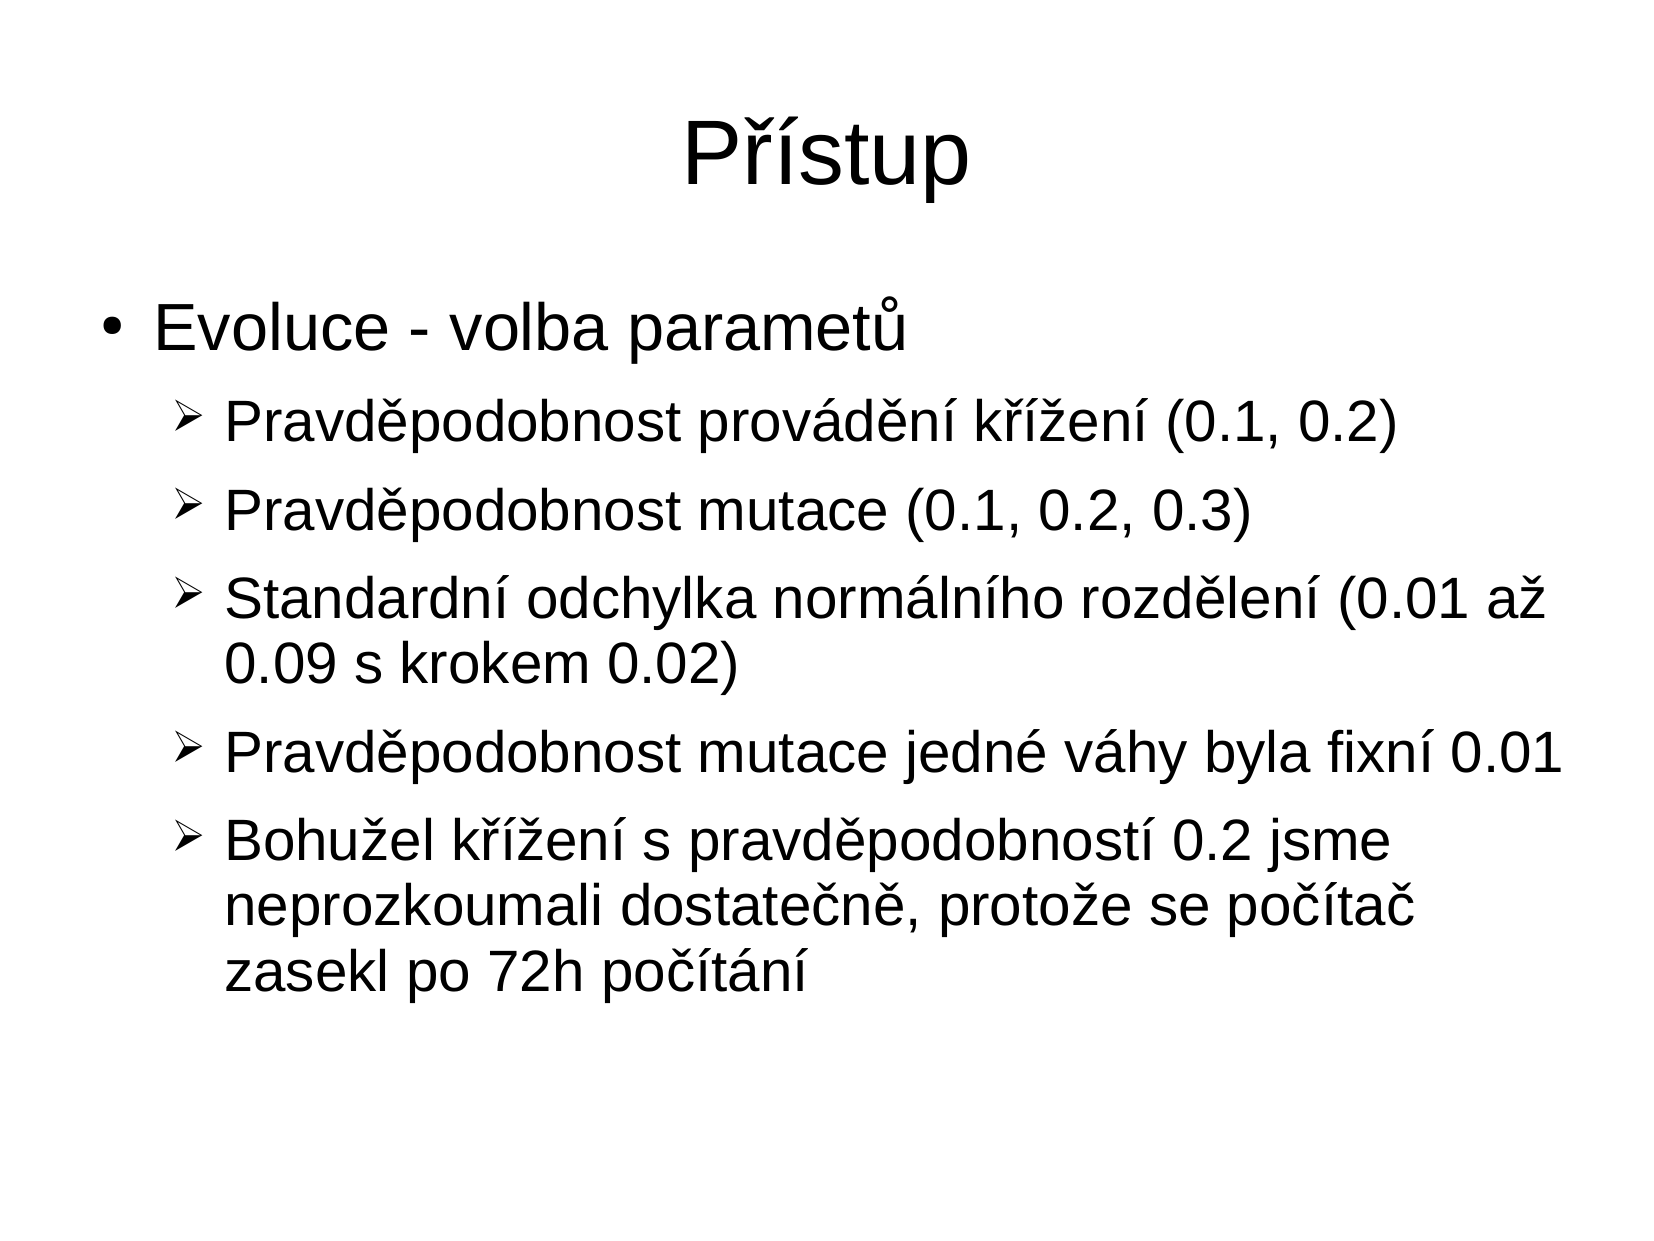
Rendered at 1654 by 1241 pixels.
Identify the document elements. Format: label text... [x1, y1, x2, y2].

list Evoluce - volba parametů Pravděpodobnost provádění křížení (0.1, 0.2) Pravděpodobnost mutace (0.1, 0.2, 0.3) Standardní odchylka normálního rozdělení (0.01 až 0.09 s krokem 0.02) Pravděpodobnost mutace jedné váhy byla fixní 0.01 Bohužel křížení s pravděpodobností 0.2 jsme neprozkoumali dostatečně, protože se počítač zasekl po 72h počítání [82, 290, 1571, 1010]
title Přístup [82, 49, 1571, 257]
